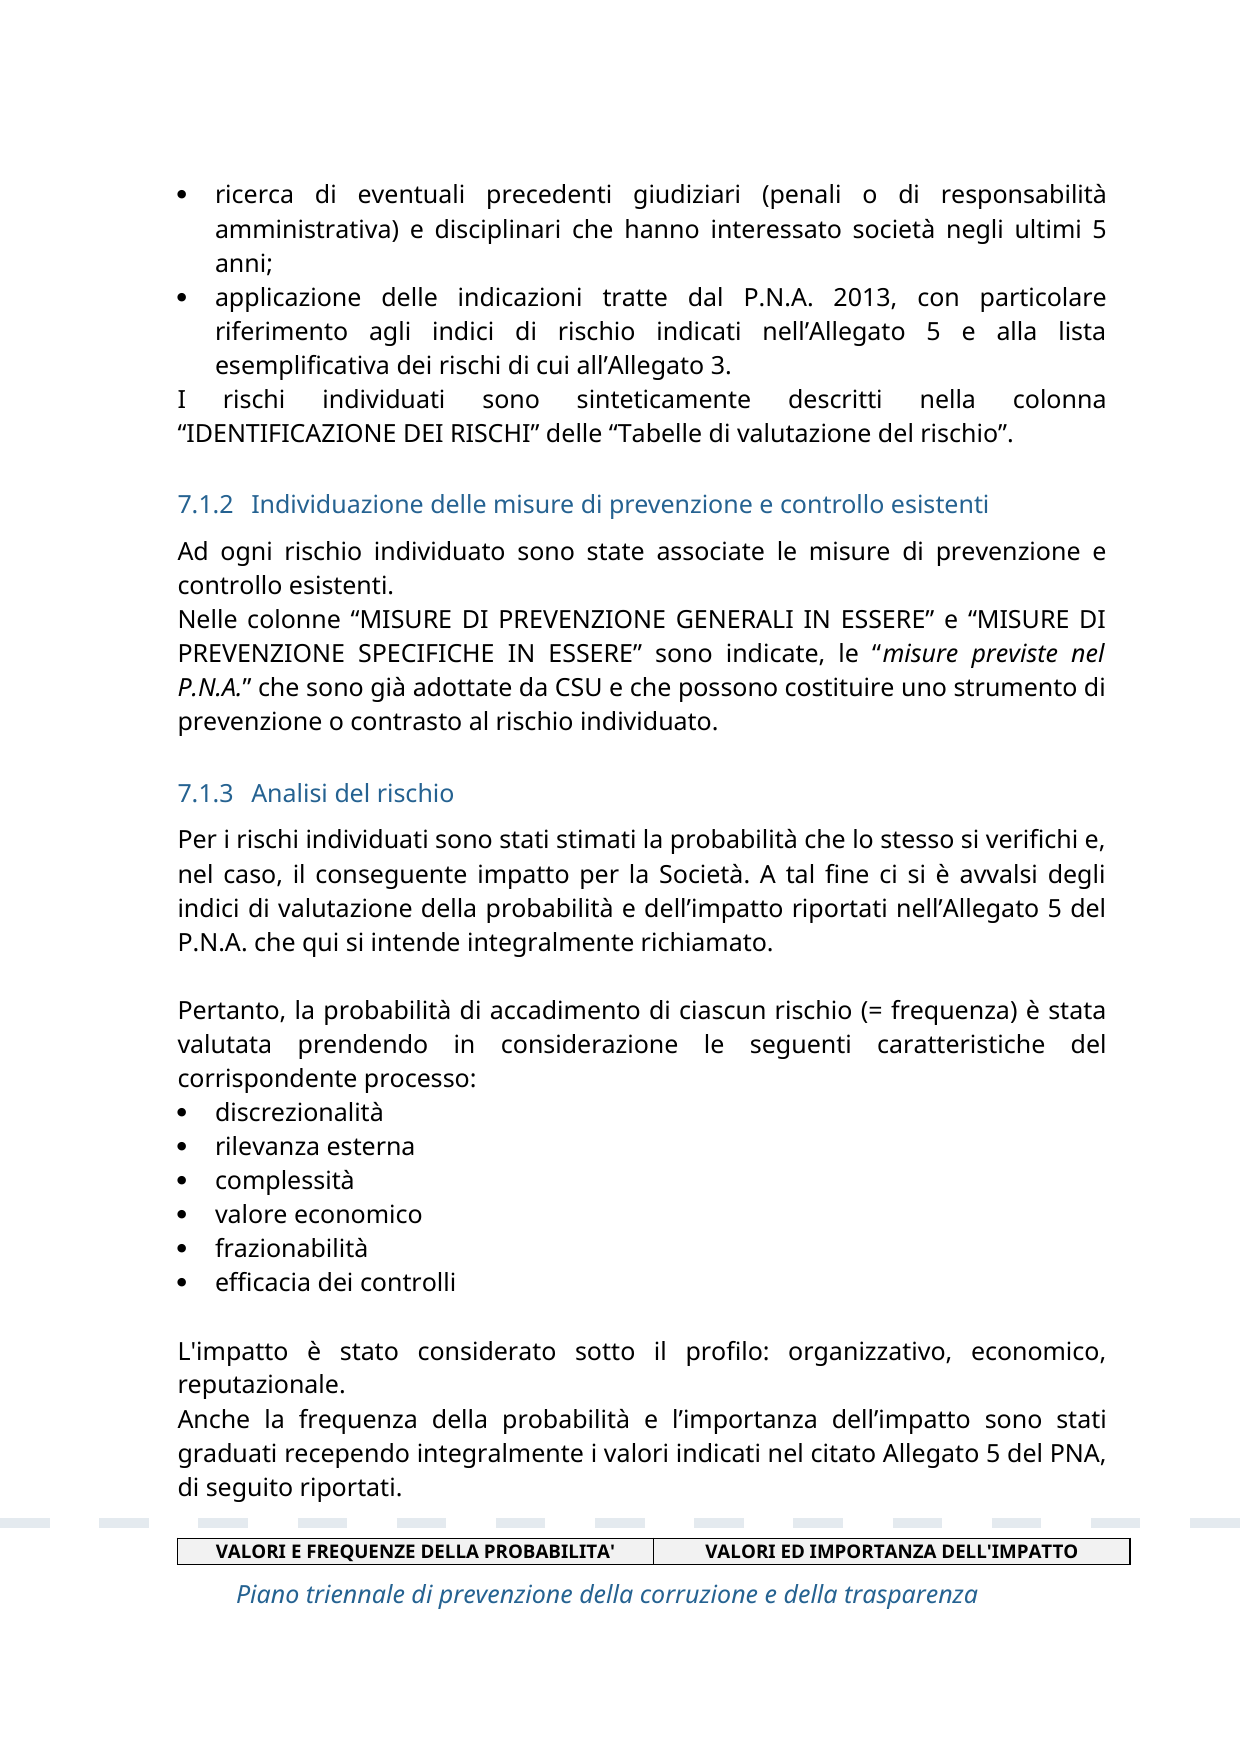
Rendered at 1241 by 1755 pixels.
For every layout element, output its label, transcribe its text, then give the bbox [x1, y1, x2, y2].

list complessità [177, 1163, 1107, 1197]
table_header VALORI E FREQUENZE DELLA PROBABILITA' [178, 1539, 653, 1564]
subtitle Analisi del rischio [177, 776, 1107, 810]
table_header VALORI ED IMPORTANZA DELL'IMPATTO [654, 1539, 1129, 1564]
list valore economico [177, 1197, 1107, 1231]
text Nelle colonne “MISURE DI PREVENZIONE GENERALI IN ESSERE” e “MISURE DI PREVENZIONE SPECIFICHE IN ESSERE” sono indicate, le “misure previste nel P.N.A.” che sono già adottate da CSU e che possono costituire uno strumento di prevenzione o contrasto al rischio individuato. [177, 602, 1107, 738]
list applicazione delle indicazioni tratte dal P.N.A. 2013, con particolare riferimento agli indici di rischio indicati nell’Allegato 5 e alla lista esemplificativa dei rischi di cui all’Allegato 3. [177, 279, 1107, 382]
list ricerca di eventuali precedenti giudiziari (penali o di responsabilità amministrativa) e disciplinari che hanno interessato società negli ultimi 5 anni; [177, 177, 1107, 279]
list frazionabilità [177, 1231, 1107, 1265]
text I rischi individuati sono sinteticamente descritti nella colonna “IDENTIFICAZIONE DEI RISCHI” delle “Tabelle di valutazione del rischio”. [177, 382, 1107, 450]
text Pertanto, la probabilità di accadimento di ciascun rischio (= frequenza) è stata valutata prendendo in considerazione le seguenti caratteristiche del corrispondente processo: [177, 992, 1107, 1095]
list discrezionalità [177, 1095, 1107, 1129]
list rilevanza esterna [177, 1129, 1107, 1163]
list efficacia dei controlli [177, 1265, 1107, 1299]
text Anche la frequenza della probabilità e l’importanza dell’impatto sono stati graduati recependo integralmente i valori indicati nel citato Allegato 5 del PNA, di seguito riportati. [177, 1401, 1107, 1503]
text Ad ogni rischio individuato sono state associate le misure di prevenzione e controllo esistenti. [177, 534, 1107, 602]
text Per i rischi individuati sono stati stimati la probabilità che lo stesso si verifichi e, nel caso, il conseguente impatto per la Società. A tal fine ci si è avvalsi degli indici di valutazione della probabilità e dell’impatto riportati nell’Allegato 5 del P.N.A. che qui si intende integralmente richiamato. [177, 822, 1107, 958]
subtitle Individuazione delle misure di prevenzione e controllo esistenti [177, 487, 1107, 521]
text L'impatto è stato considerato sotto il profilo: organizzativo, economico, reputazionale. [177, 1333, 1107, 1401]
